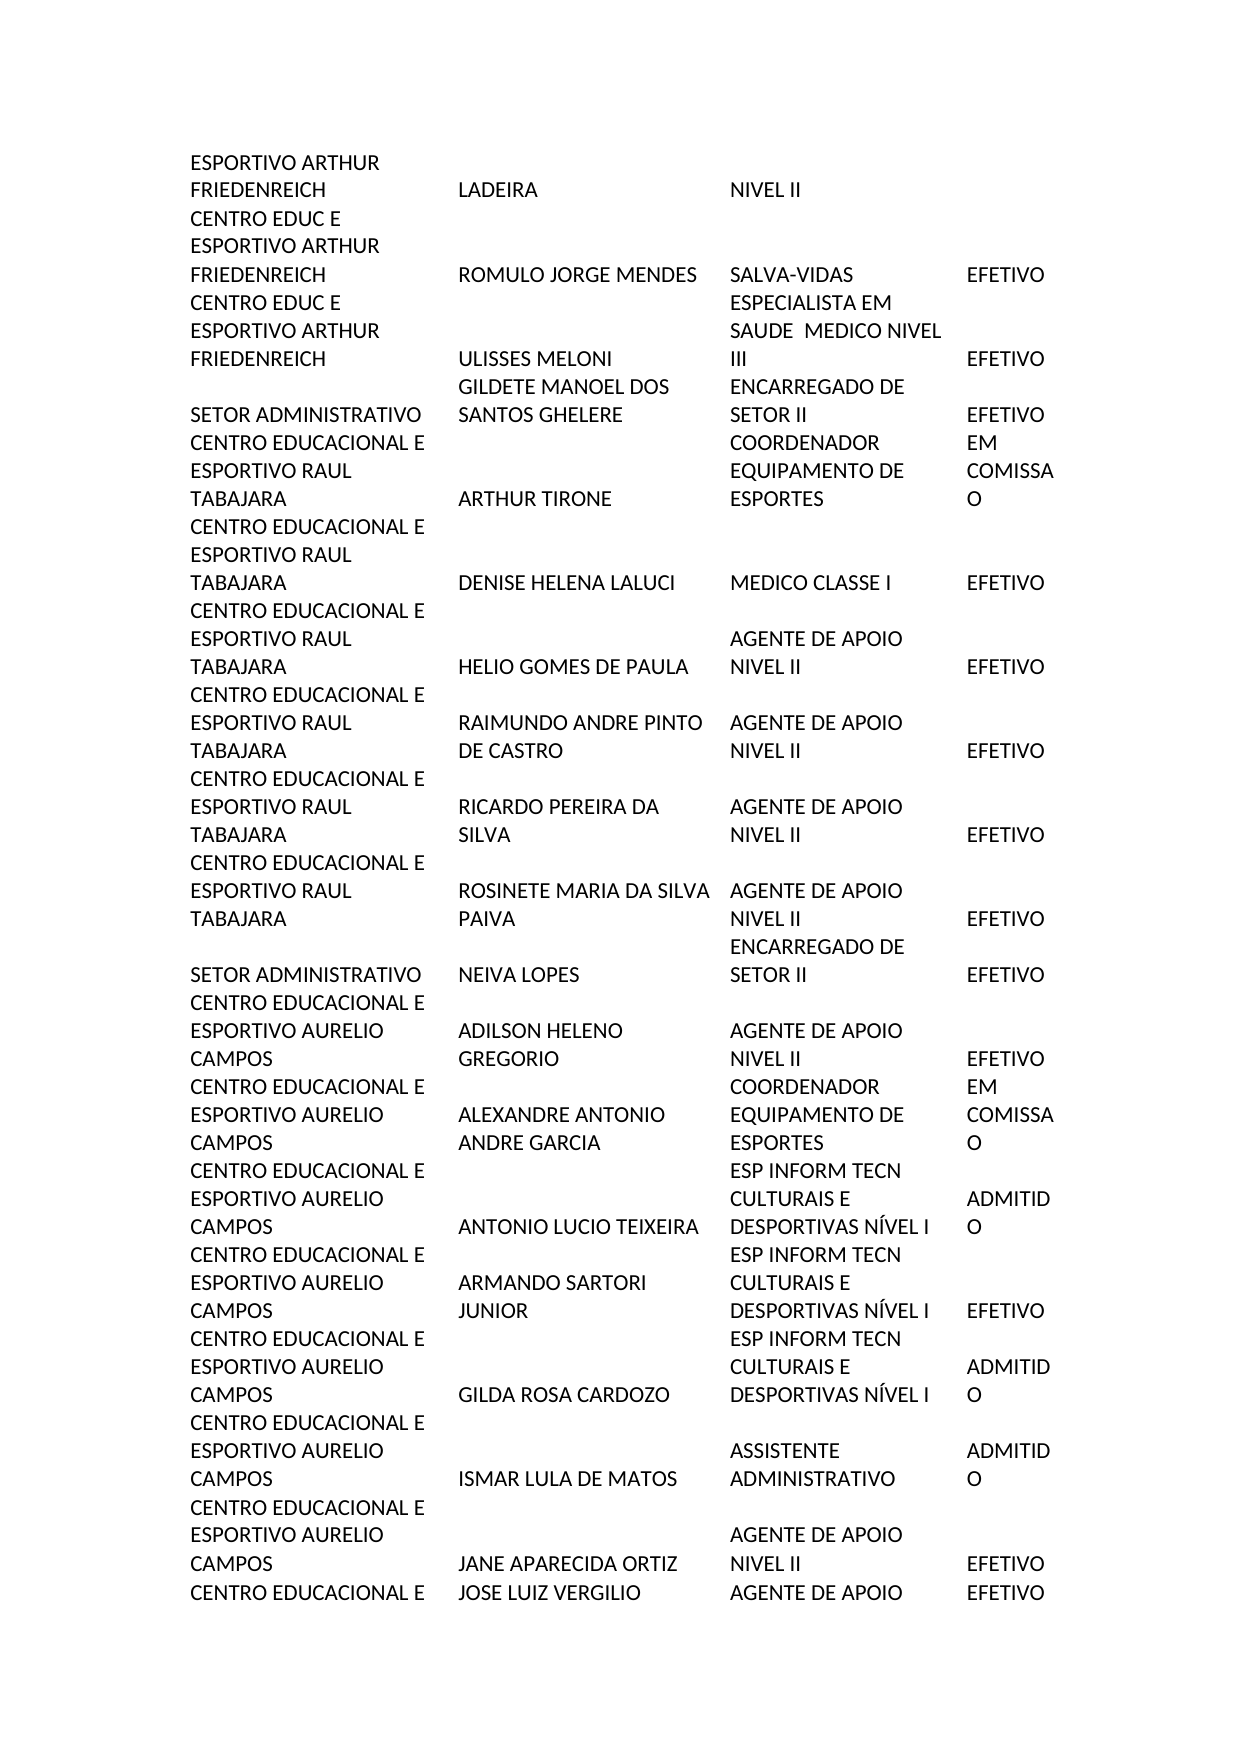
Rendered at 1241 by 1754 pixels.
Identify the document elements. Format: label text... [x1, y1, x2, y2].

table_cell ADILSON HELENO GREGORIO [451, 988, 722, 1072]
table_cell EFETIVO [959, 932, 1072, 988]
table_cell CENTRO EDUCACIONAL E ESPORTIVO AURELIO CAMPOS [183, 1493, 451, 1577]
table_cell ROSINETE MARIA DA SILVA PAIVA [451, 848, 722, 932]
table_cell ISMAR LULA DE MATOS [451, 1409, 722, 1493]
table_cell EFETIVO [959, 288, 1072, 372]
table_cell ANTONIO LUCIO TEIXEIRA [451, 1156, 722, 1240]
table_cell ALEXANDRE ANTONIO ANDRE GARCIA [451, 1072, 722, 1156]
table_cell MEDICO CLASSE I [723, 512, 959, 596]
table_cell ARMANDO SARTORI JUNIOR [451, 1240, 722, 1324]
table_cell ASSISTENTE ADMINISTRATIVO [723, 1409, 959, 1493]
table_cell NEIVA LOPES [451, 932, 722, 988]
table_cell HELIO GOMES DE PAULA [451, 596, 722, 680]
table_cell AGENTE DE APOIO NIVEL II [723, 596, 959, 680]
table_cell EM COMISSAO [959, 1072, 1072, 1156]
table_cell CENTRO EDUCACIONAL E ESPORTIVO RAUL TABAJARA [183, 764, 451, 848]
table_cell SALVA-VIDAS [723, 204, 959, 288]
table_cell COORDENADOR EQUIPAMENTO DE ESPORTES [723, 1072, 959, 1156]
table_cell EFETIVO [959, 1577, 1072, 1606]
table_cell DENISE HELENA LALUCI [451, 512, 722, 596]
table_cell ADMITIDO [959, 1325, 1072, 1408]
table_cell EFETIVO [959, 1240, 1072, 1324]
table_cell ROMULO JORGE MENDES [451, 204, 722, 288]
table_cell ESPORTIVO ARTHUR FRIEDENREICH [183, 148, 451, 204]
table_cell CENTRO EDUCACIONAL E ESPORTIVO RAUL TABAJARA [183, 596, 451, 680]
table_cell CENTRO EDUC E ESPORTIVO ARTHUR FRIEDENREICH [183, 204, 451, 288]
table_cell CENTRO EDUCACIONAL E ESPORTIVO AURELIO CAMPOS [183, 988, 451, 1072]
table_cell RICARDO PEREIRA DA SILVA [451, 764, 722, 848]
table_cell NIVEL II [723, 148, 959, 204]
table_cell EFETIVO [959, 512, 1072, 596]
table_cell CENTRO EDUCACIONAL E ESPORTIVO RAUL TABAJARA [183, 848, 451, 932]
table_cell AGENTE DE APOIO NIVEL II [723, 764, 959, 848]
table_cell COORDENADOR EQUIPAMENTO DE ESPORTES [723, 428, 959, 512]
table_cell SETOR ADMINISTRATIVO [183, 372, 451, 428]
table_cell GILDETE MANOEL DOS SANTOS GHELERE [451, 372, 722, 428]
table_cell JOSE LUIZ VERGILIO [451, 1577, 722, 1606]
table_cell ESP INFORM TECN CULTURAIS E DESPORTIVAS NÍVEL I [723, 1325, 959, 1408]
table_cell ESP INFORM TECN CULTURAIS E DESPORTIVAS NÍVEL I [723, 1156, 959, 1240]
table_cell AGENTE DE APOIO [723, 1577, 959, 1606]
table_cell EFETIVO [959, 596, 1072, 680]
table_cell EFETIVO [959, 680, 1072, 764]
table_cell LADEIRA [451, 148, 722, 204]
table_cell ESPECIALISTA EM SAUDE MEDICO NIVEL III [723, 288, 959, 372]
table_cell ULISSES MELONI [451, 288, 722, 372]
table_cell EFETIVO [959, 1493, 1072, 1577]
table_cell AGENTE DE APOIO NIVEL II [723, 988, 959, 1072]
table_cell RAIMUNDO ANDRE PINTO DE CASTRO [451, 680, 722, 764]
table_cell CENTRO EDUC E ESPORTIVO ARTHUR FRIEDENREICH [183, 288, 451, 372]
table_cell SETOR ADMINISTRATIVO [183, 932, 451, 988]
table_cell ENCARREGADO DE SETOR II [723, 932, 959, 988]
table_cell AGENTE DE APOIO NIVEL II [723, 1493, 959, 1577]
table_cell CENTRO EDUCACIONAL E ESPORTIVO RAUL TABAJARA [183, 428, 451, 512]
table_cell EFETIVO [959, 372, 1072, 428]
table_cell CENTRO EDUCACIONAL E [183, 1577, 451, 1606]
table_cell EFETIVO [959, 204, 1072, 288]
table_cell CENTRO EDUCACIONAL E ESPORTIVO AURELIO CAMPOS [183, 1325, 451, 1408]
table_cell CENTRO EDUCACIONAL E ESPORTIVO RAUL TABAJARA [183, 680, 451, 764]
table_cell AGENTE DE APOIO NIVEL II [723, 848, 959, 932]
table_cell GILDA ROSA CARDOZO [451, 1325, 722, 1408]
table_cell EFETIVO [959, 988, 1072, 1072]
table_cell ESP INFORM TECN CULTURAIS E DESPORTIVAS NÍVEL I [723, 1240, 959, 1324]
table_cell EFETIVO [959, 848, 1072, 932]
table_cell CENTRO EDUCACIONAL E ESPORTIVO AURELIO CAMPOS [183, 1240, 451, 1324]
table_cell EM COMISSAO [959, 428, 1072, 512]
table_cell ADMITIDO [959, 1409, 1072, 1493]
table_cell CENTRO EDUCACIONAL E ESPORTIVO AURELIO CAMPOS [183, 1072, 451, 1156]
table_cell ENCARREGADO DE SETOR II [723, 372, 959, 428]
table_cell [959, 148, 1072, 204]
table_cell CENTRO EDUCACIONAL E ESPORTIVO AURELIO CAMPOS [183, 1156, 451, 1240]
table_cell AGENTE DE APOIO NIVEL II [723, 680, 959, 764]
table_cell ADMITIDO [959, 1156, 1072, 1240]
table_cell CENTRO EDUCACIONAL E ESPORTIVO AURELIO CAMPOS [183, 1409, 451, 1493]
table_cell CENTRO EDUCACIONAL E ESPORTIVO RAUL TABAJARA [183, 512, 451, 596]
table_cell EFETIVO [959, 764, 1072, 848]
table_cell ARTHUR TIRONE [451, 428, 722, 512]
table_cell JANE APARECIDA ORTIZ [451, 1493, 722, 1577]
